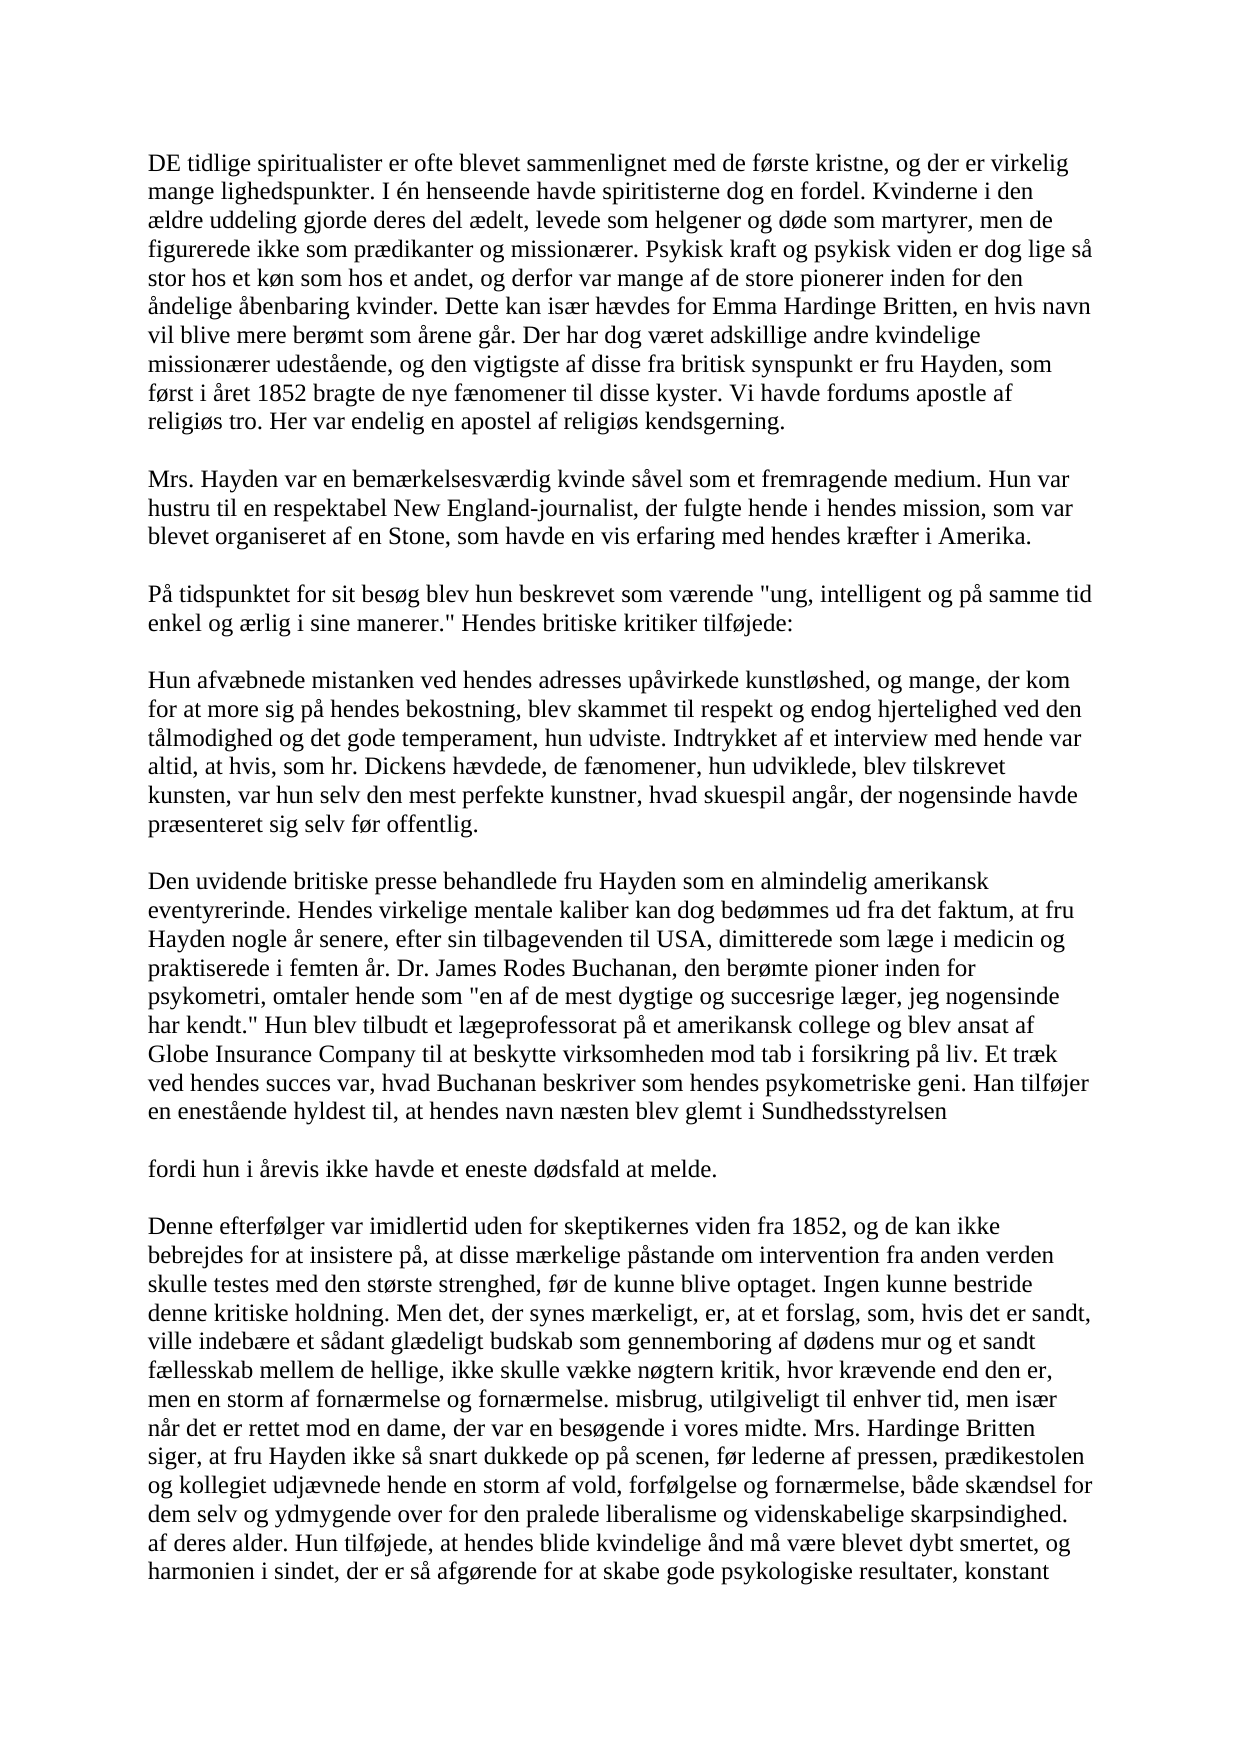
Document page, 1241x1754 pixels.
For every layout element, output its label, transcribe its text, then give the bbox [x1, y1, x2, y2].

text fordi hun i årevis ikke havde et eneste dødsfald at melde. [148, 1154, 1093, 1183]
text På tidspunktet for sit besøg blev hun beskrevet som værende "ung, intelligent og på samme tid enkel og ærlig i sine manerer." Hendes britiske kritiker tilføjede: [148, 579, 1093, 636]
text Den uvidende britiske presse behandlede fru Hayden som en almindelig amerikansk eventyrerinde. Hendes virkelige mentale kaliber kan dog bedømmes ud fra det faktum, at fru Hayden nogle år senere, efter sin tilbagevenden til USA, dimitterede som læge i medicin og praktiserede i femten år. Dr. James Rodes Buchanan, den berømte pioner inden for psykometri, omtaler hende som "en af ​​de mest dygtige og succesrige læger, jeg nogensinde har kendt." Hun blev tilbudt et lægeprofessorat på et amerikansk college og blev ansat af Globe Insurance Company til at beskytte virksomheden mod tab i forsikring på liv. Et træk ved hendes succes var, hvad Buchanan beskriver som hendes psykometriske geni. Han tilføjer en enestående hyldest til, at hendes navn næsten blev glemt i Sundhedsstyrelsen [148, 866, 1093, 1125]
text DE tidlige spiritualister er ofte blevet sammenlignet med de første kristne, og der er virkelig mange lighedspunkter. I én henseende havde spiritisterne dog en fordel. Kvinderne i den ældre uddeling gjorde deres del ædelt, levede som helgener og døde som martyrer, men de figurerede ikke som prædikanter og missionærer. Psykisk kraft og psykisk viden er dog lige så stor hos et køn som hos et andet, og derfor var mange af de store pionerer inden for den åndelige åbenbaring kvinder. Dette kan især hævdes for Emma Hardinge Britten, en hvis navn vil blive mere berømt som årene går. Der har dog været adskillige andre kvindelige missionærer udestående, og den vigtigste af disse fra britisk synspunkt er fru Hayden, som først i året 1852 bragte de nye fænomener til disse kyster. Vi havde fordums apostle af religiøs tro. Her var endelig en apostel af religiøs kendsgerning. [148, 148, 1093, 435]
text Mrs. Hayden var en bemærkelsesværdig kvinde såvel som et fremragende medium. Hun var hustru til en respektabel New England-journalist, der fulgte hende i hendes mission, som var blevet organiseret af en Stone, som havde en vis erfaring med hendes kræfter i Amerika. [148, 464, 1093, 550]
text Denne efterfølger var imidlertid uden for skeptikernes viden fra 1852, og de kan ikke bebrejdes for at insistere på, at disse mærkelige påstande om intervention fra anden verden skulle testes med den største strenghed, før de kunne blive optaget. Ingen kunne bestride denne kritiske holdning. Men det, der synes mærkeligt, er, at et forslag, som, hvis det er sandt, ville indebære et sådant glædeligt budskab som gennemboring af dødens mur og et sandt fællesskab mellem de hellige, ikke skulle vække nøgtern kritik, hvor krævende end den er, men en storm af fornærmelse og fornærmelse. misbrug, utilgiveligt til enhver tid, men især når det er rettet mod en dame, der var en besøgende i vores midte. Mrs. Hardinge Britten siger, at fru Hayden ikke så snart dukkede op på scenen, før lederne af pressen, prædikestolen og kollegiet udjævnede hende en storm af vold, forfølgelse og fornærmelse, både skændsel for dem selv og ydmygende over for den pralede liberalisme og videnskabelige skarpsindighed. af deres alder. Hun tilføjede, at hendes blide kvindelige ånd må være blevet dybt smertet, og harmonien i sindet, der er så afgørende for at skabe gode psykologiske resultater, konstant [148, 1211, 1093, 1585]
text Hun afvæbnede mistanken ved hendes adresses upåvirkede kunstløshed, og mange, der kom for at more sig på hendes bekostning, blev skammet til respekt og endog hjertelighed ved den tålmodighed og det gode temperament, hun udviste. Indtrykket af et interview med hende var altid, at hvis, som hr. Dickens hævdede, de fænomener, hun udviklede, blev tilskrevet kunsten, var hun selv den mest perfekte kunstner, hvad skuespil angår, der nogensinde havde præsenteret sig selv før offentlig. [148, 665, 1093, 838]
